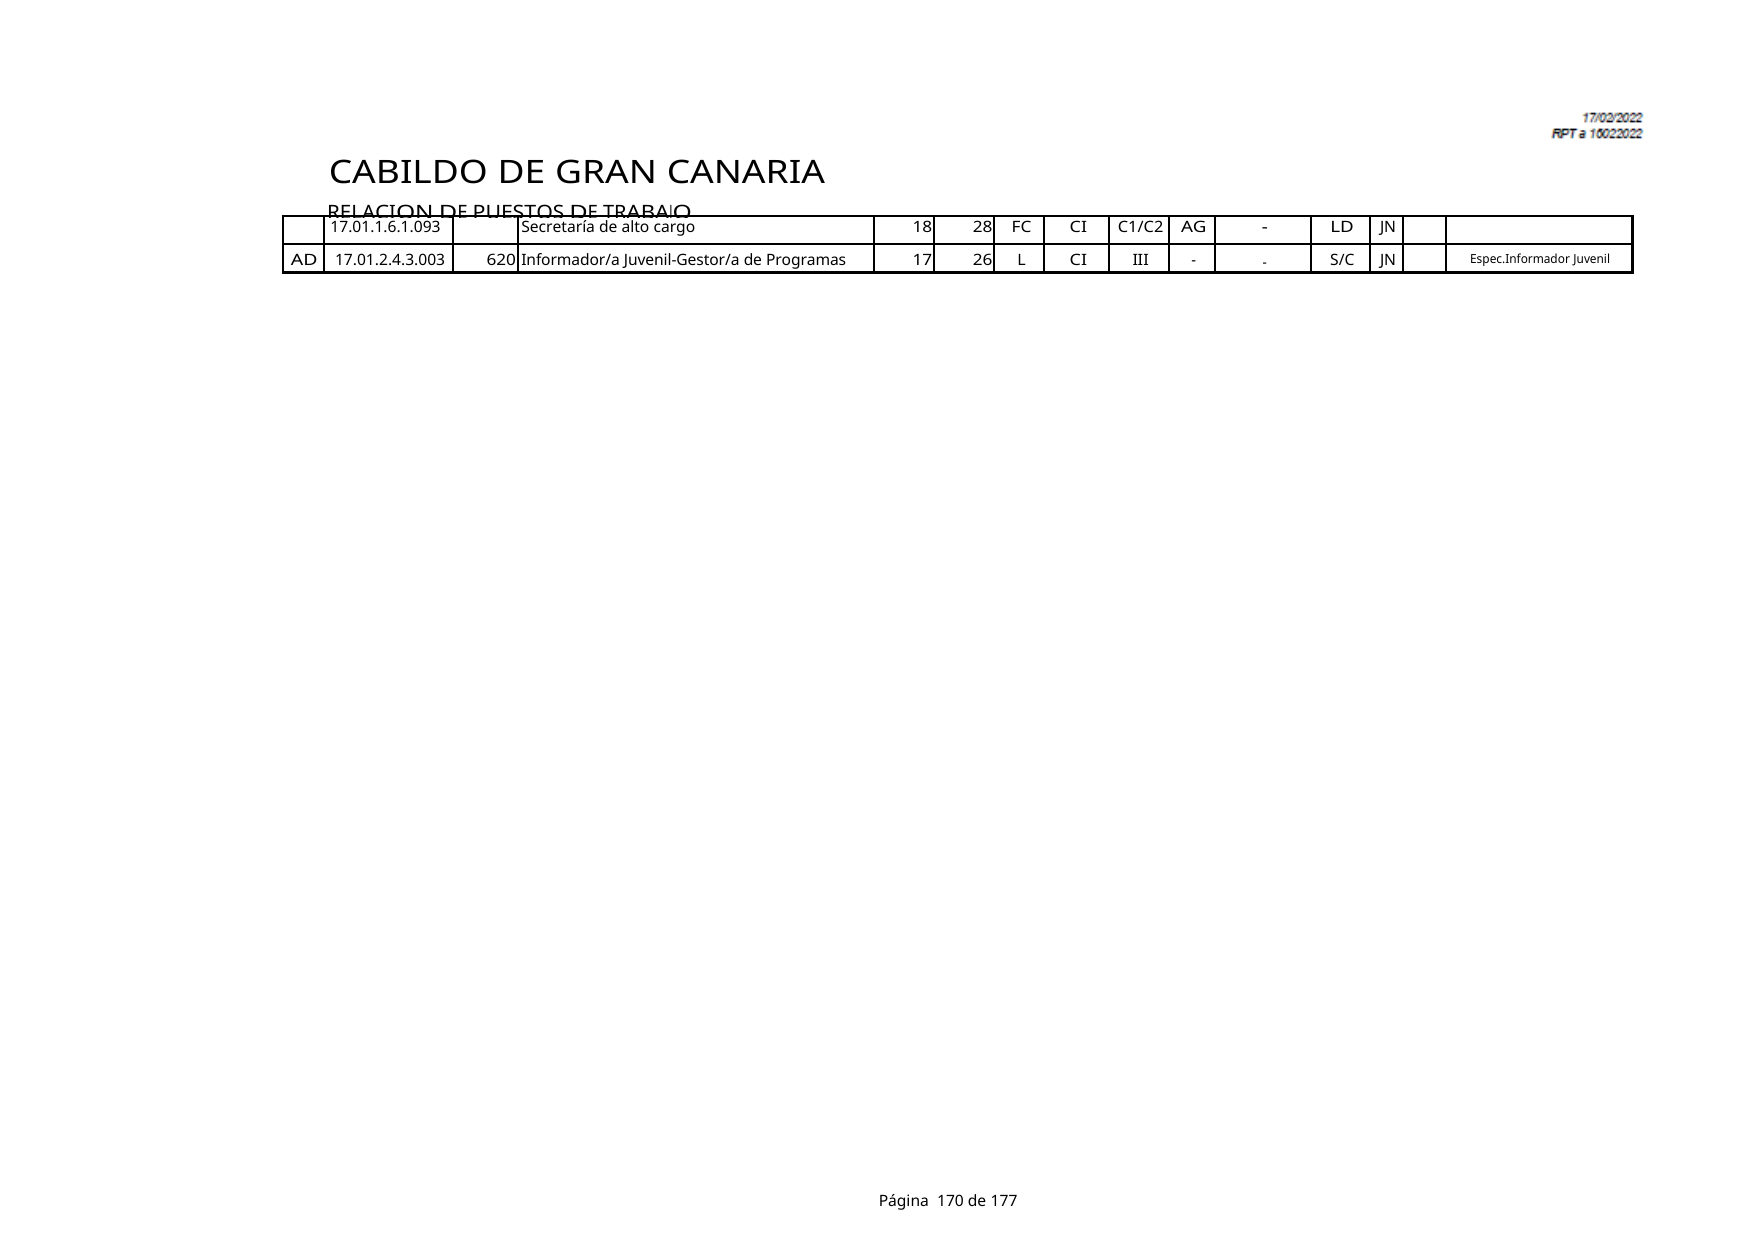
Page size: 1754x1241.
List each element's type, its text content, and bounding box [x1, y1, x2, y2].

table_cell 28 [935, 217, 993, 243]
table_cell 17 [875, 245, 933, 271]
table_cell - [1216, 245, 1310, 271]
table_cell JN [1371, 217, 1402, 243]
table_cell 17.01.1.6.1.093 [325, 217, 452, 243]
table_cell [454, 217, 517, 243]
table_cell CI [1045, 245, 1108, 271]
table_cell AD [284, 245, 323, 271]
table_cell [284, 217, 323, 243]
table_cell Espec.Informador Juvenil [1447, 245, 1631, 271]
table_cell [1447, 217, 1631, 243]
table_cell JN [1371, 245, 1402, 271]
table_cell [1404, 217, 1445, 243]
table_cell S/C [1312, 245, 1369, 271]
table_cell - [1216, 217, 1310, 243]
table_cell Secretaría de alto cargo [519, 217, 873, 243]
table_cell LD [1312, 217, 1369, 243]
table_cell [1404, 245, 1445, 271]
table_cell 26 [935, 245, 993, 271]
table_cell CI [1045, 217, 1108, 243]
table_cell 18 [875, 217, 933, 243]
table_cell 620 [454, 245, 517, 271]
table_cell Informador/a Juvenil-Gestor/a de Programas [519, 245, 873, 271]
picture [1551, 102, 1648, 148]
table_cell AG [1170, 217, 1214, 243]
table_cell L [995, 245, 1043, 271]
table_cell C1/C2 [1110, 217, 1168, 243]
table_cell FC [995, 217, 1043, 243]
table_cell - [1170, 245, 1214, 271]
table_cell 17.01.2.4.3.003 [325, 245, 452, 271]
table_cell III [1110, 245, 1168, 271]
